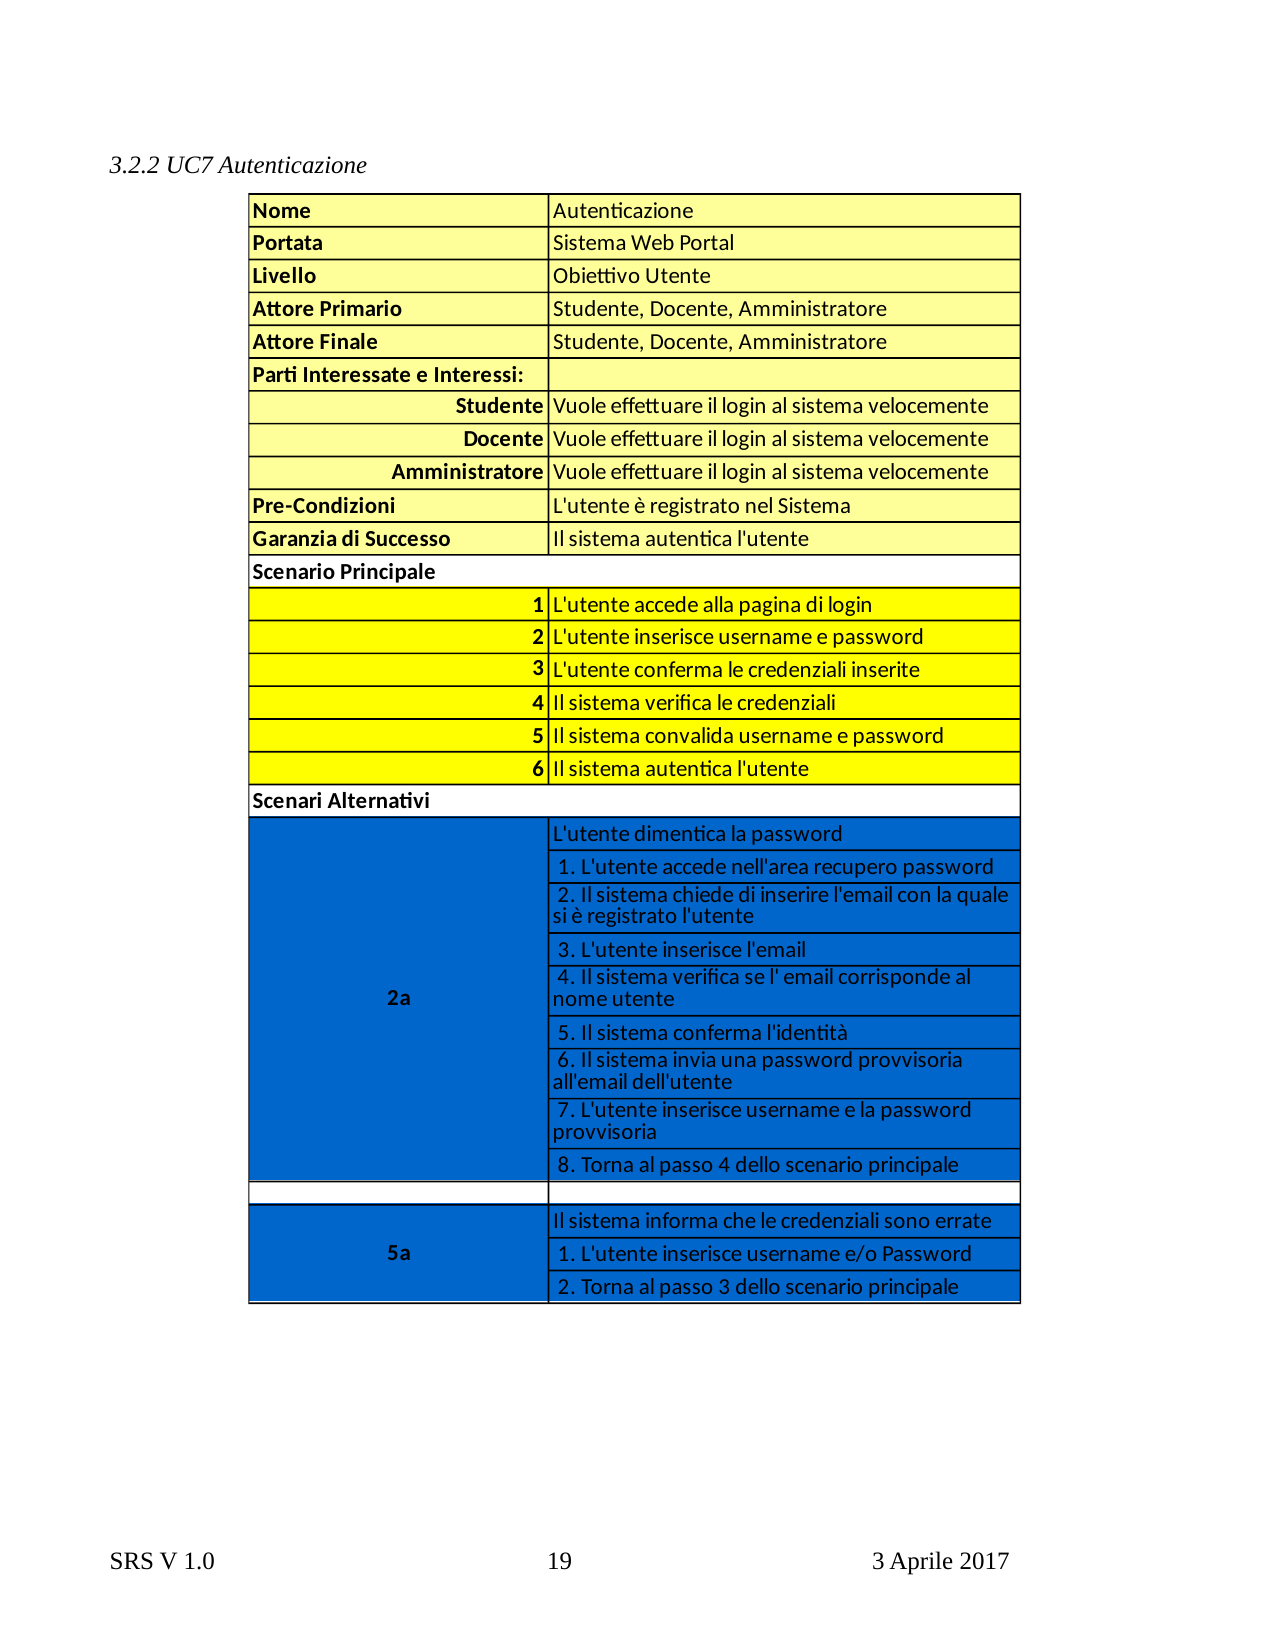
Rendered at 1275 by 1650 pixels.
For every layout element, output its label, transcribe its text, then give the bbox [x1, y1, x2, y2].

subtitle 3.2.2 UC7 Autenticazione [109, 150, 1162, 179]
